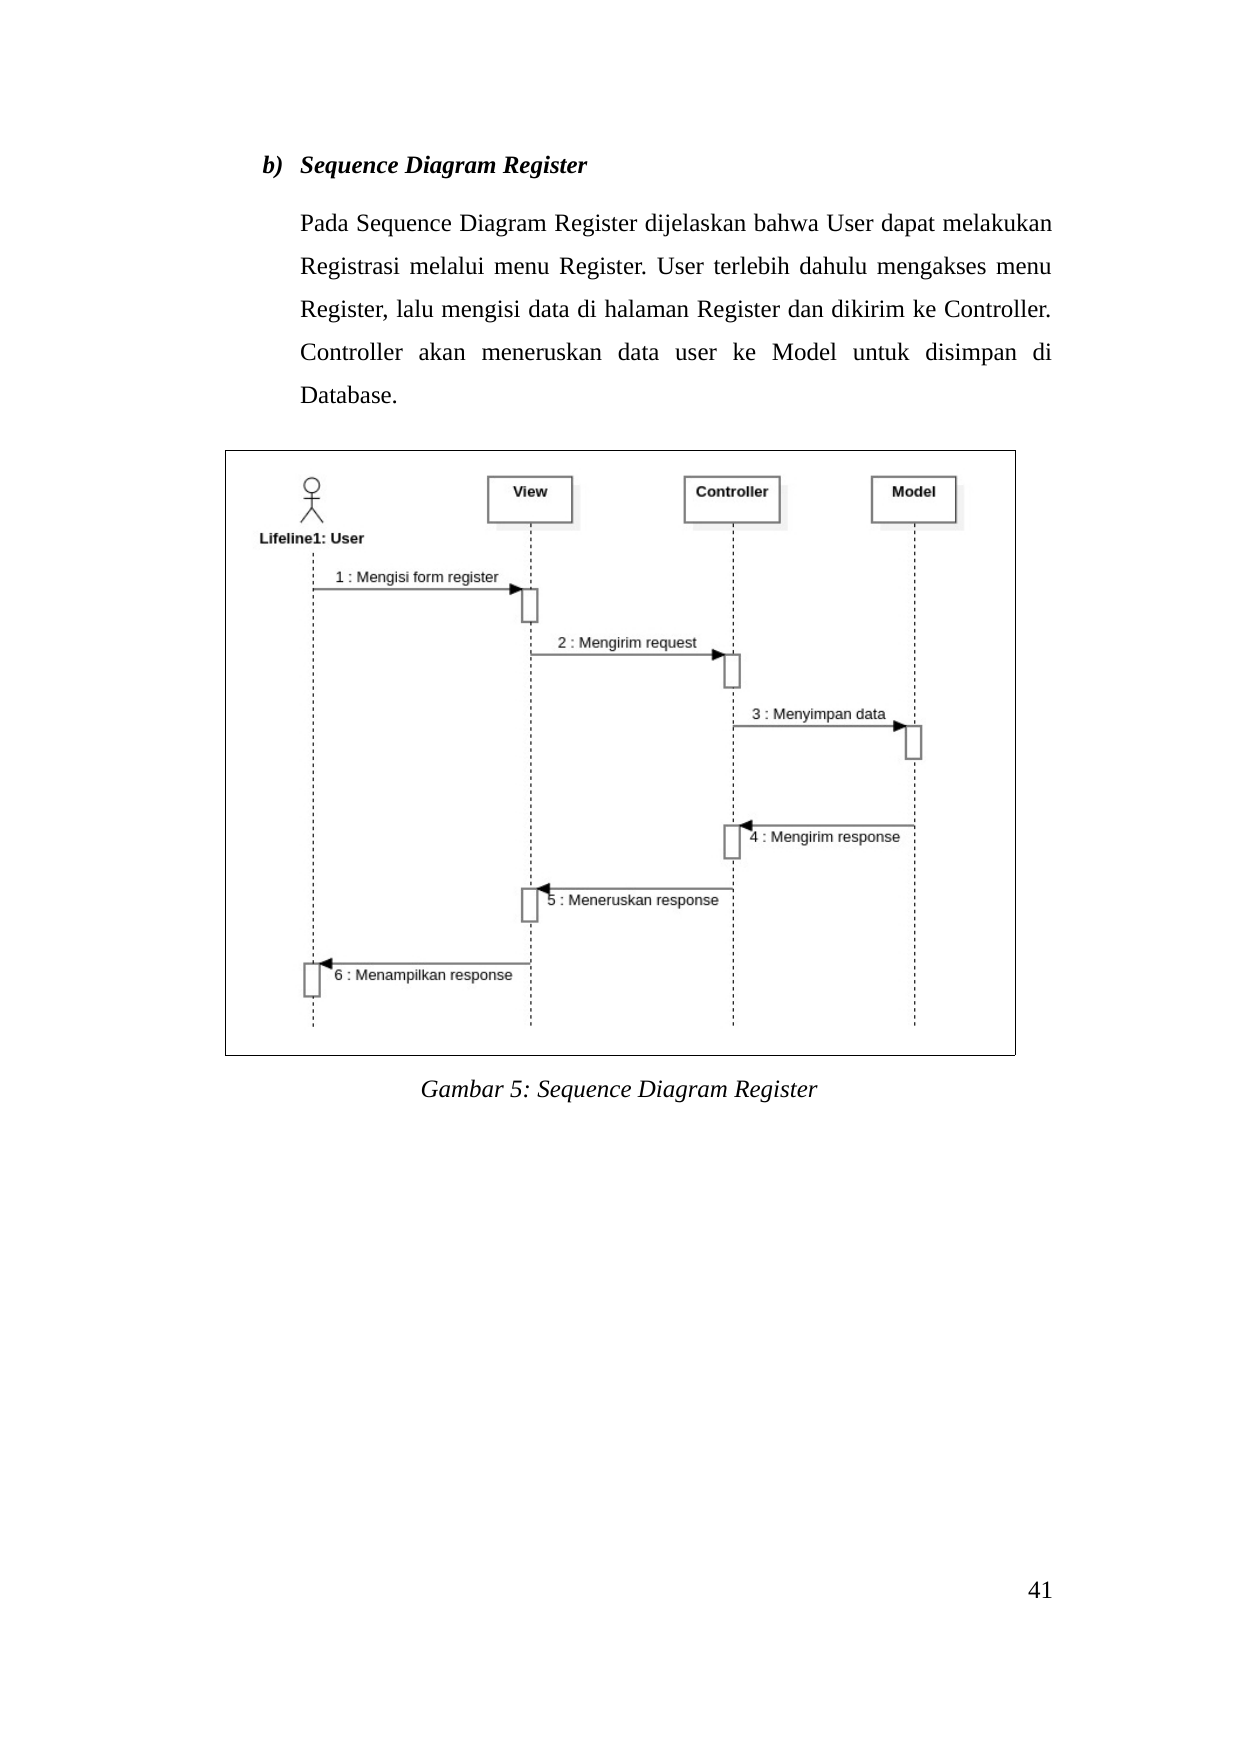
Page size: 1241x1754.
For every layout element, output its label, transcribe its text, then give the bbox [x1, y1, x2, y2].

list Pada Sequence Diagram Register dijelaskan bahwa User dapat melakukan Registrasi melalui menu Register. User terlebih dahulu mengakses menu Register, lalu mengisi data di halaman Register dan dikirim ke Controller. Controller akan meneruskan data user ke Model untuk disimpan di Database. [262, 208, 1053, 409]
list Sequence Diagram Register [262, 150, 1053, 179]
picture [226, 451, 1015, 1055]
list Gambar 5: Sequence Diagram Register [225, 1056, 1015, 1103]
